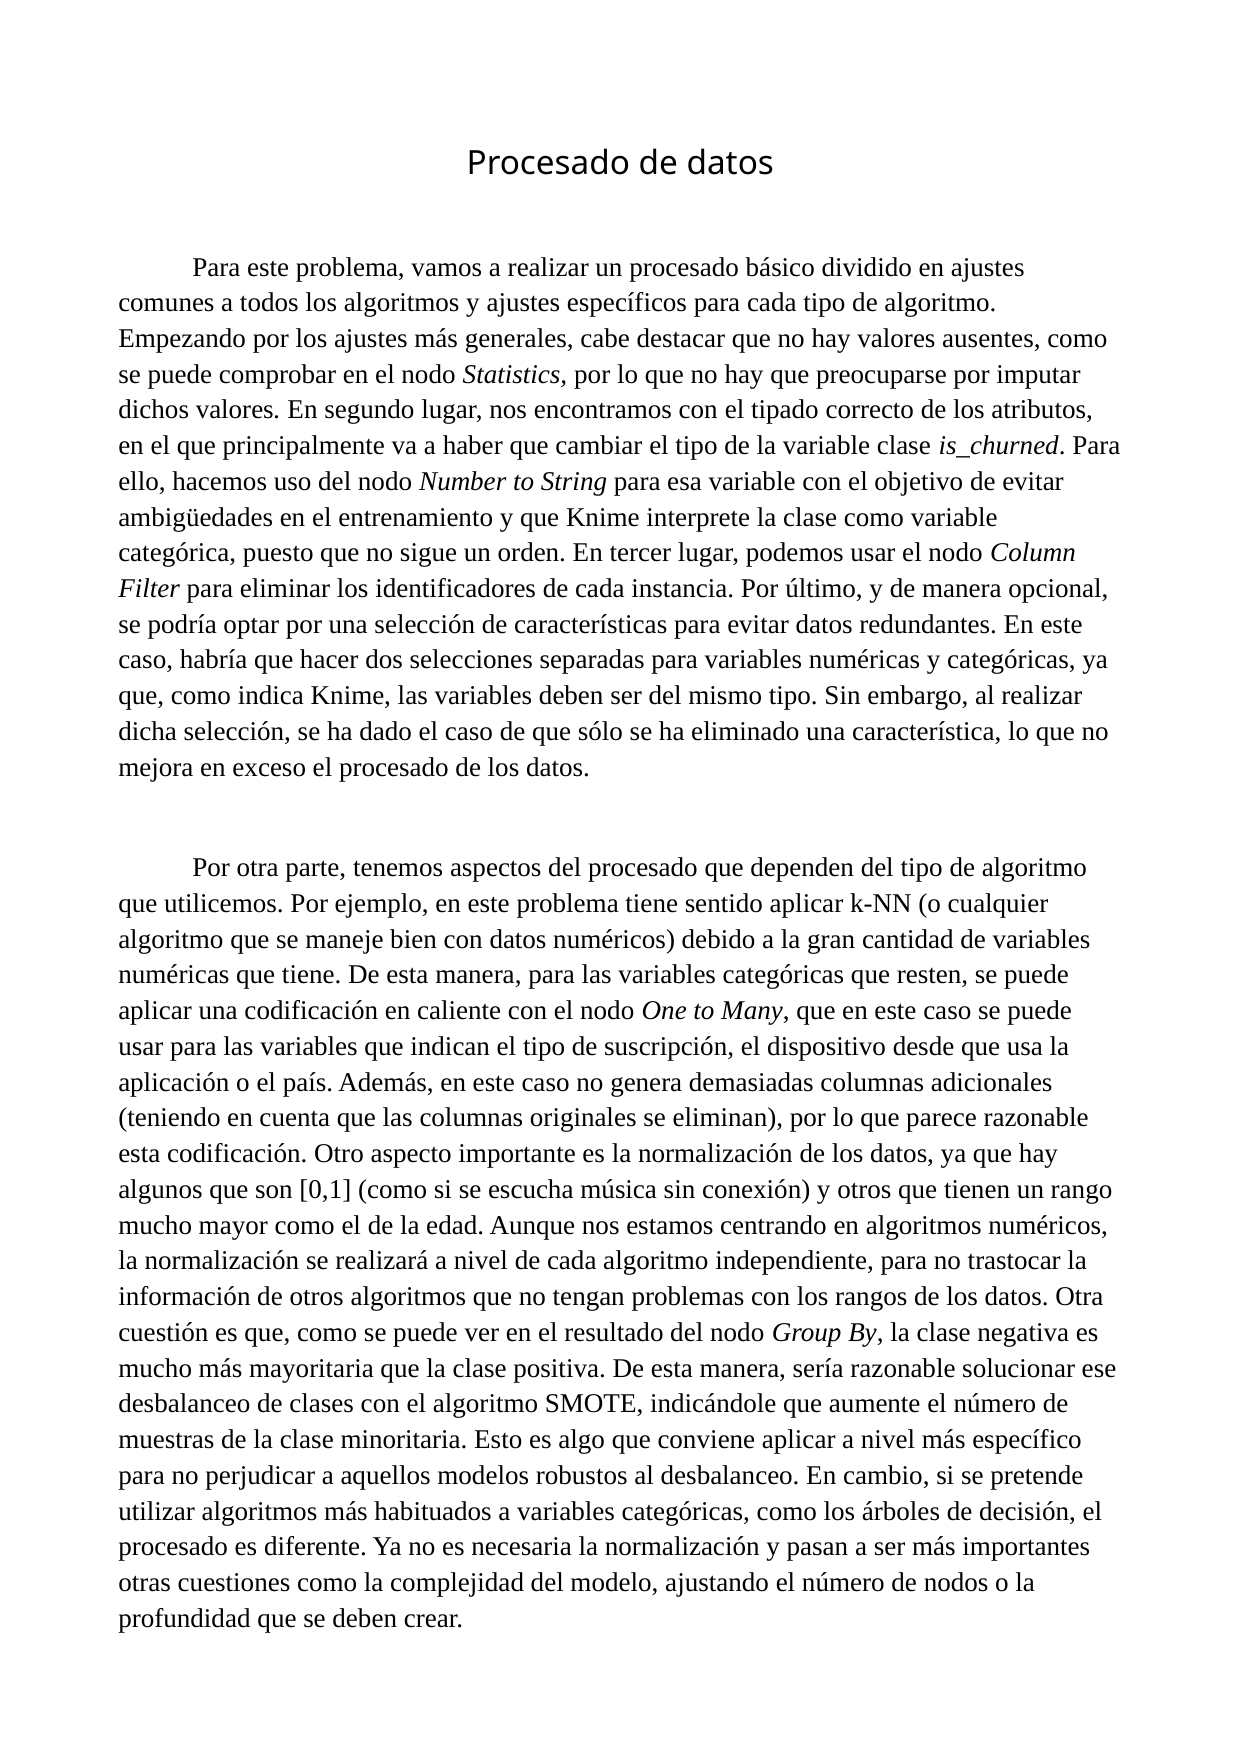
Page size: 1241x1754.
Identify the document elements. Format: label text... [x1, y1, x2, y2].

text Para este problema, vamos a realizar un procesado básico dividido en ajustes comunes a todos los algoritmos y ajustes específicos para cada tipo de algoritmo. Empezando por los ajustes más generales, cabe destacar que no hay valores ausentes, como se puede comprobar en el nodo Statistics, por lo que no hay que preocuparse por imputar dichos valores. En segundo lugar, nos encontramos con el tipado correcto de los atributos, en el que principalmente va a haber que cambiar el tipo de la variable clase is_churned. Para ello, hacemos uso del nodo Number to String para esa variable con el objetivo de evitar ambigüedades en el entrenamiento y que Knime interprete la clase como variable categórica, puesto que no sigue un orden. En tercer lugar, podemos usar el nodo Column Filter para eliminar los identificadores de cada instancia. Por último, y de manera opcional, se podría optar por una selección de características para evitar datos redundantes. En este caso, habría que hacer dos selecciones separadas para variables numéricas y categóricas, ya que, como indica Knime, las variables deben ser del mismo tipo. Sin embargo, al realizar dicha selección, se ha dado el caso de que sólo se ha eliminado una característica, lo que no mejora en exceso el procesado de los datos. [118, 251, 1122, 782]
text Por otra parte, tenemos aspectos del procesado que dependen del tipo de algoritmo que utilicemos. Por ejemplo, en este problema tiene sentido aplicar k-NN (o cualquier algoritmo que se maneje bien con datos numéricos) debido a la gran cantidad de variables numéricas que tiene. De esta manera, para las variables categóricas que resten, se puede aplicar una codificación en caliente con el nodo One to Many, que en este caso se puede usar para las variables que indican el tipo de suscripción, el dispositivo desde que usa la aplicación o el país. Además, en este caso no genera demasiadas columnas adicionales (teniendo en cuenta que las columnas originales se eliminan), por lo que parece razonable esta codificación. Otro aspecto importante es la normalización de los datos, ya que hay algunos que son [0,1] (como si se escucha música sin conexión) y otros que tienen un rango mucho mayor como el de la edad. Aunque nos estamos centrando en algoritmos numéricos, la normalización se realizará a nivel de cada algoritmo independiente, para no trastocar la información de otros algoritmos que no tengan problemas con los rangos de los datos. Otra cuestión es que, como se puede ver en el resultado del nodo Group By, la clase negativa es mucho más mayoritaria que la clase positiva. De esta manera, sería razonable solucionar ese desbalanceo de clases con el algoritmo SMOTE, indicándole que aumente el número de muestras de la clase minoritaria. Esto es algo que conviene aplicar a nivel más específico para no perjudicar a aquellos modelos robustos al desbalanceo. En cambio, si se pretende utilizar algoritmos más habituados a variables categóricas, como los árboles de decisión, el procesado es diferente. Ya no es necesaria la normalización y pasan a ser más importantes otras cuestiones como la complejidad del modelo, ajustando el número de nodos o la profundidad que se deben crear. [118, 851, 1122, 1633]
subtitle Procesado de datos [118, 139, 1122, 184]
